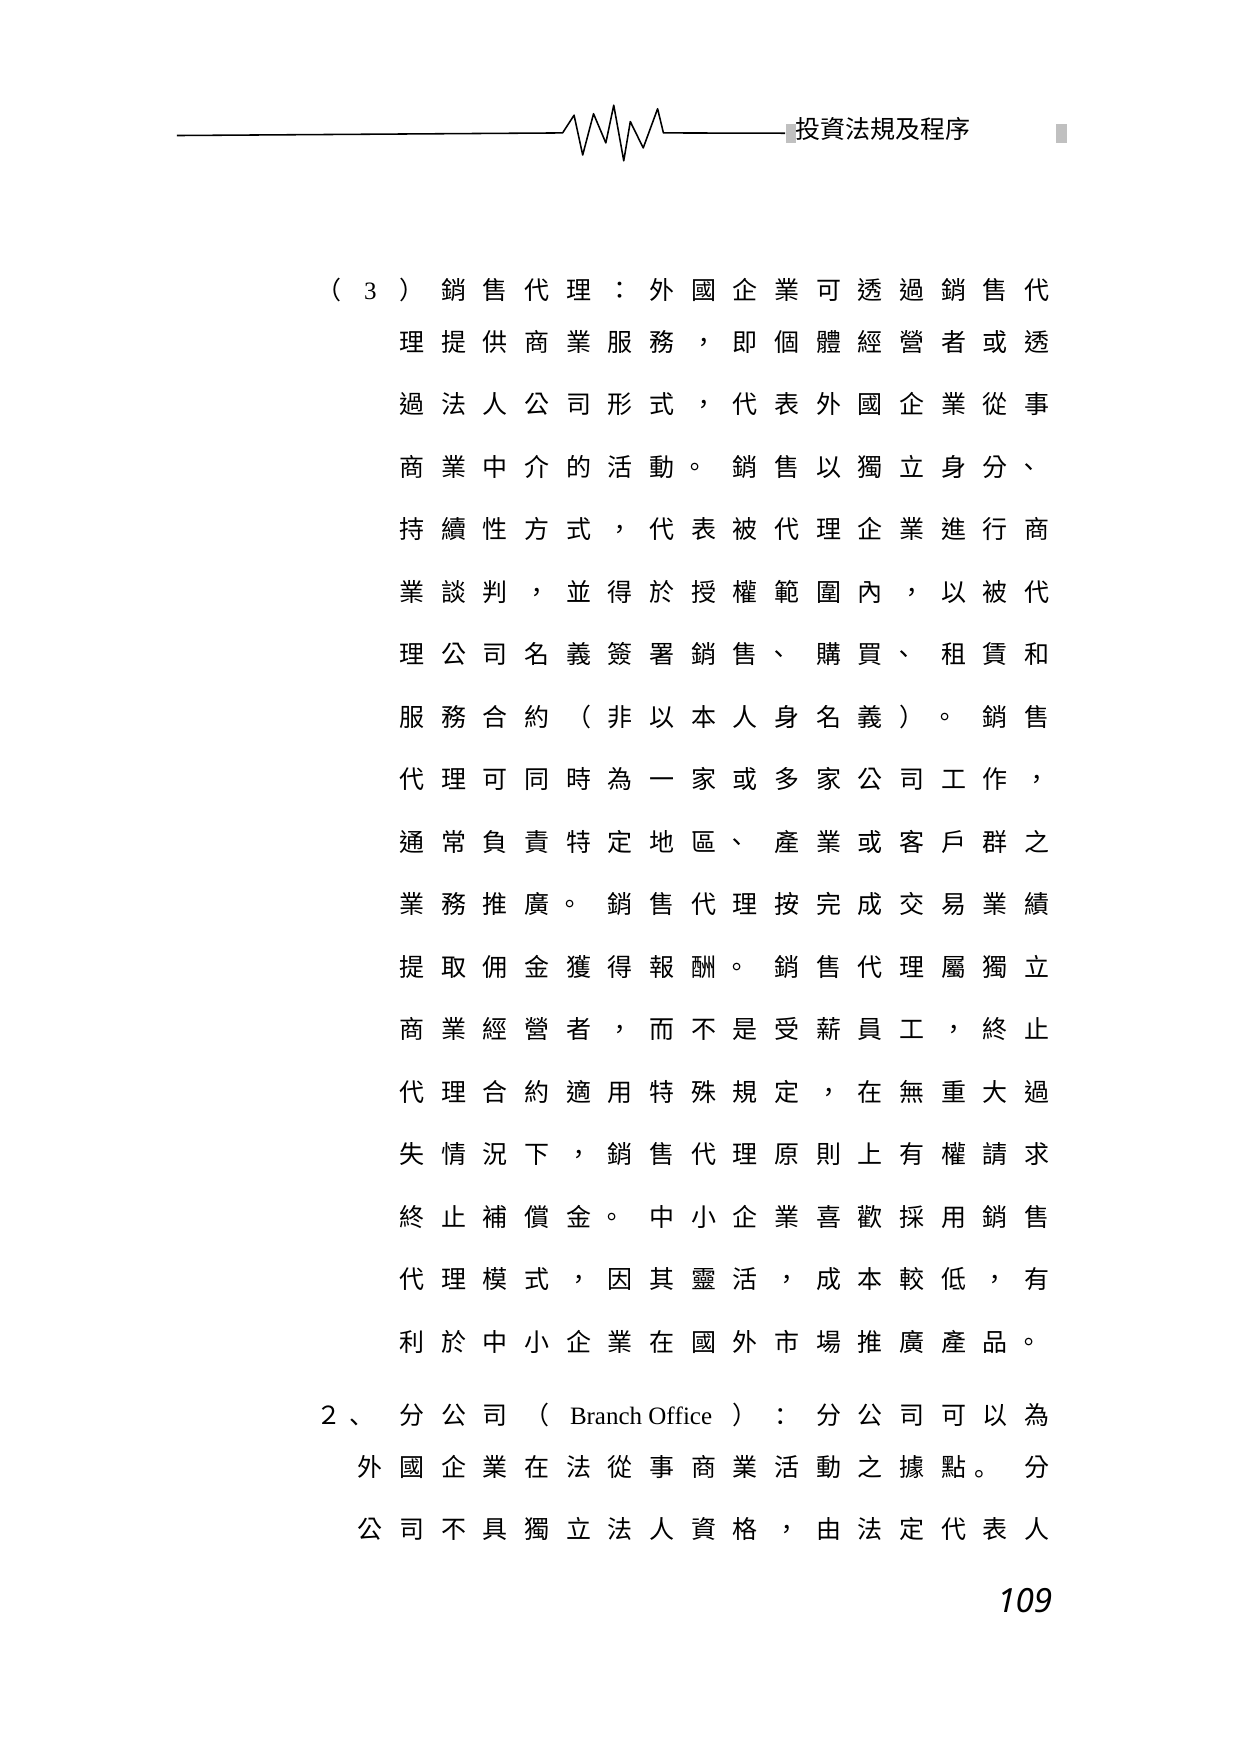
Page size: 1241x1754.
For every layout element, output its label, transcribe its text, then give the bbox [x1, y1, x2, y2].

text （3）銷售代理：外國企業可透過銷售代理提供商業服務，即個體經營者或透過法人公司形式，代表外國企業從事商業中介的活動。銷售以獨立身分、持續性方式，代表被代理企業進行商業談判，並得於授權範圍內，以被代理公司名義簽署銷售、購買、租賃和服務合約（非以本人身名義）。銷售代理可同時為一家或多家公司工作，通常負責特定地區、產業或客戶群之業務推廣。銷售代理按完成交易業績提取佣金獲得報酬。銷售代理屬獨立商業經營者，而不是受薪員工，終止代理合約適用特殊規定，在無重大過失情況下，銷售代理原則上有權請求終止補償金。中小企業喜歡採用銷售代理模式，因其靈活，成本較低，有利於中小企業在國外市場推廣產品。 [306, 236, 1058, 1361]
text ２、分公司（Branch Office）：分公司可以為外國企業在法從事商業活動之據點。分公司不具獨立法人資格，由法定代表人 [281, 1361, 1058, 1549]
